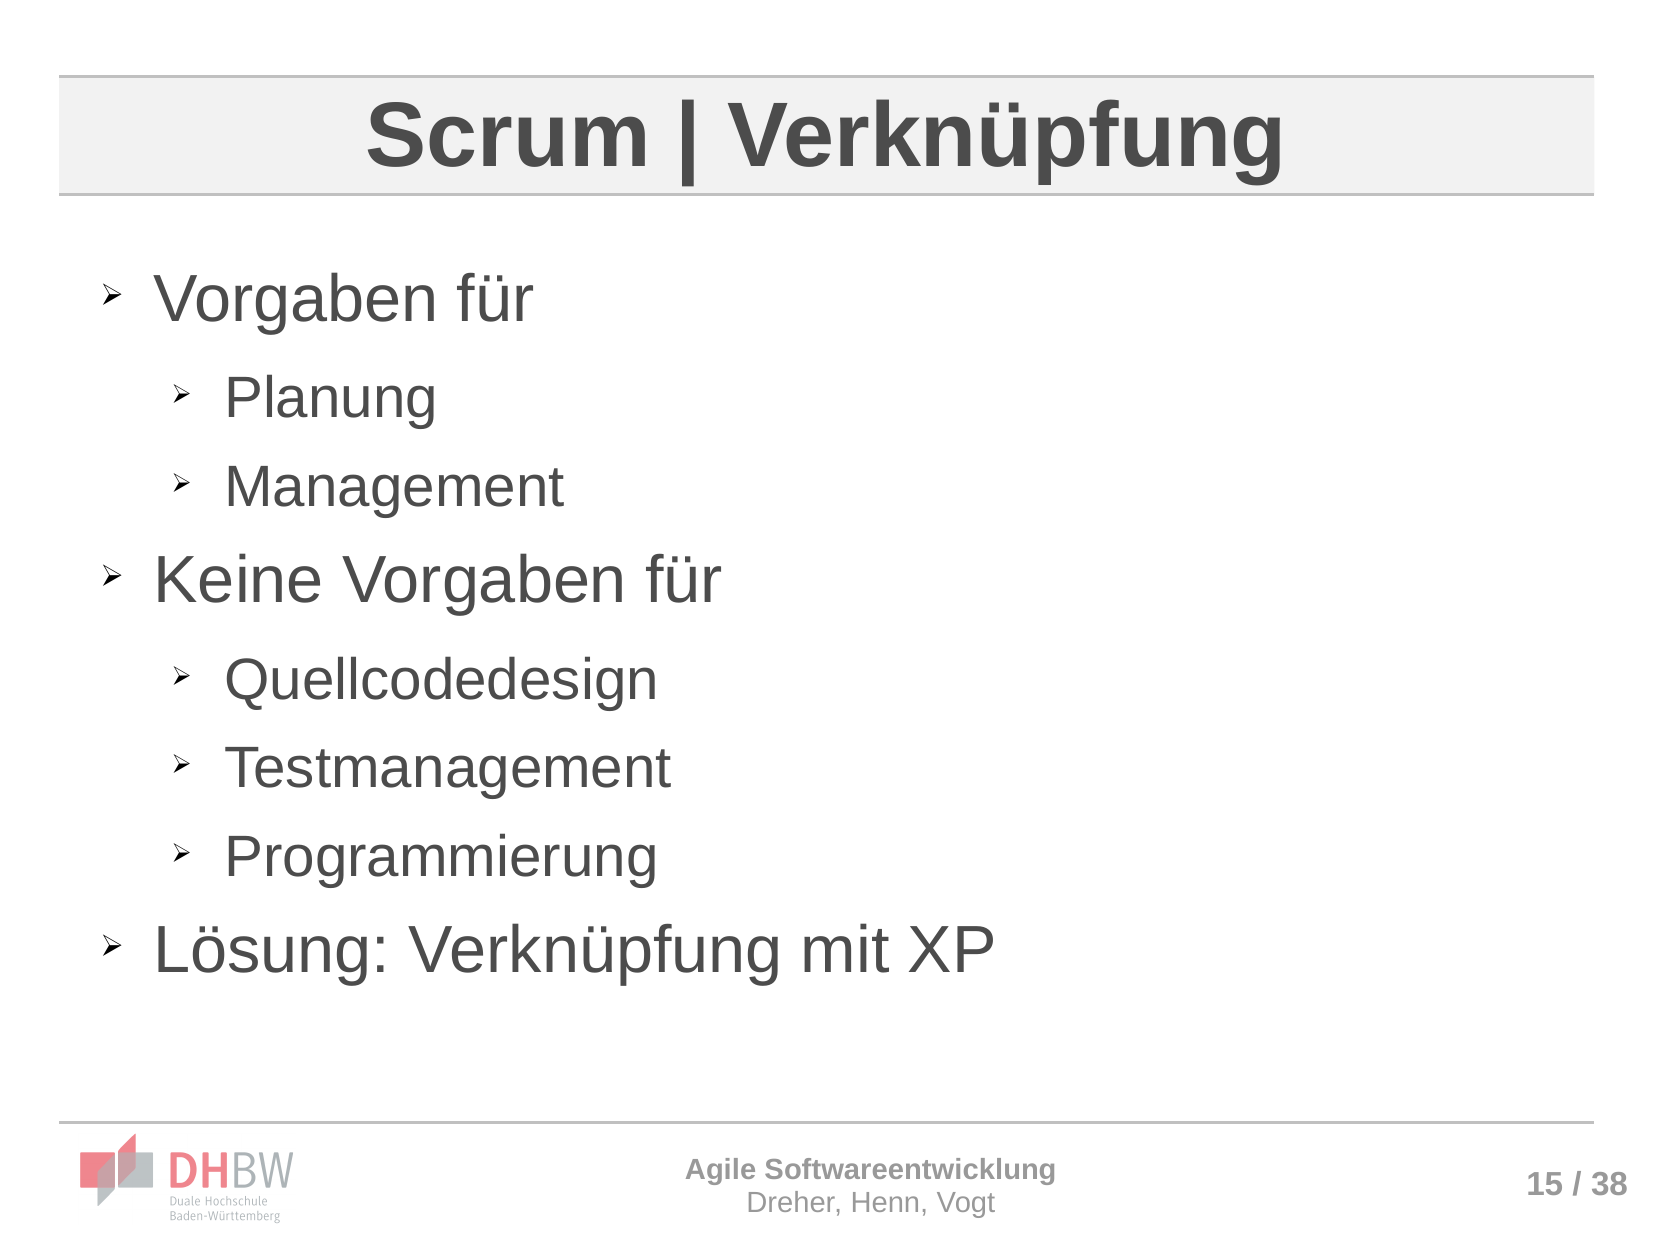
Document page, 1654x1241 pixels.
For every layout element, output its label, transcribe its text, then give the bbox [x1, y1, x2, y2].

picture [78, 1133, 296, 1225]
list Vorgaben für Planung Management Keine Vorgaben für Quellcodedesign Testmanagement Programmierung Lösung: Verknüpfung mit XP [82, 260, 1571, 1080]
title Scrum | Verknüpfung [82, 31, 1571, 239]
